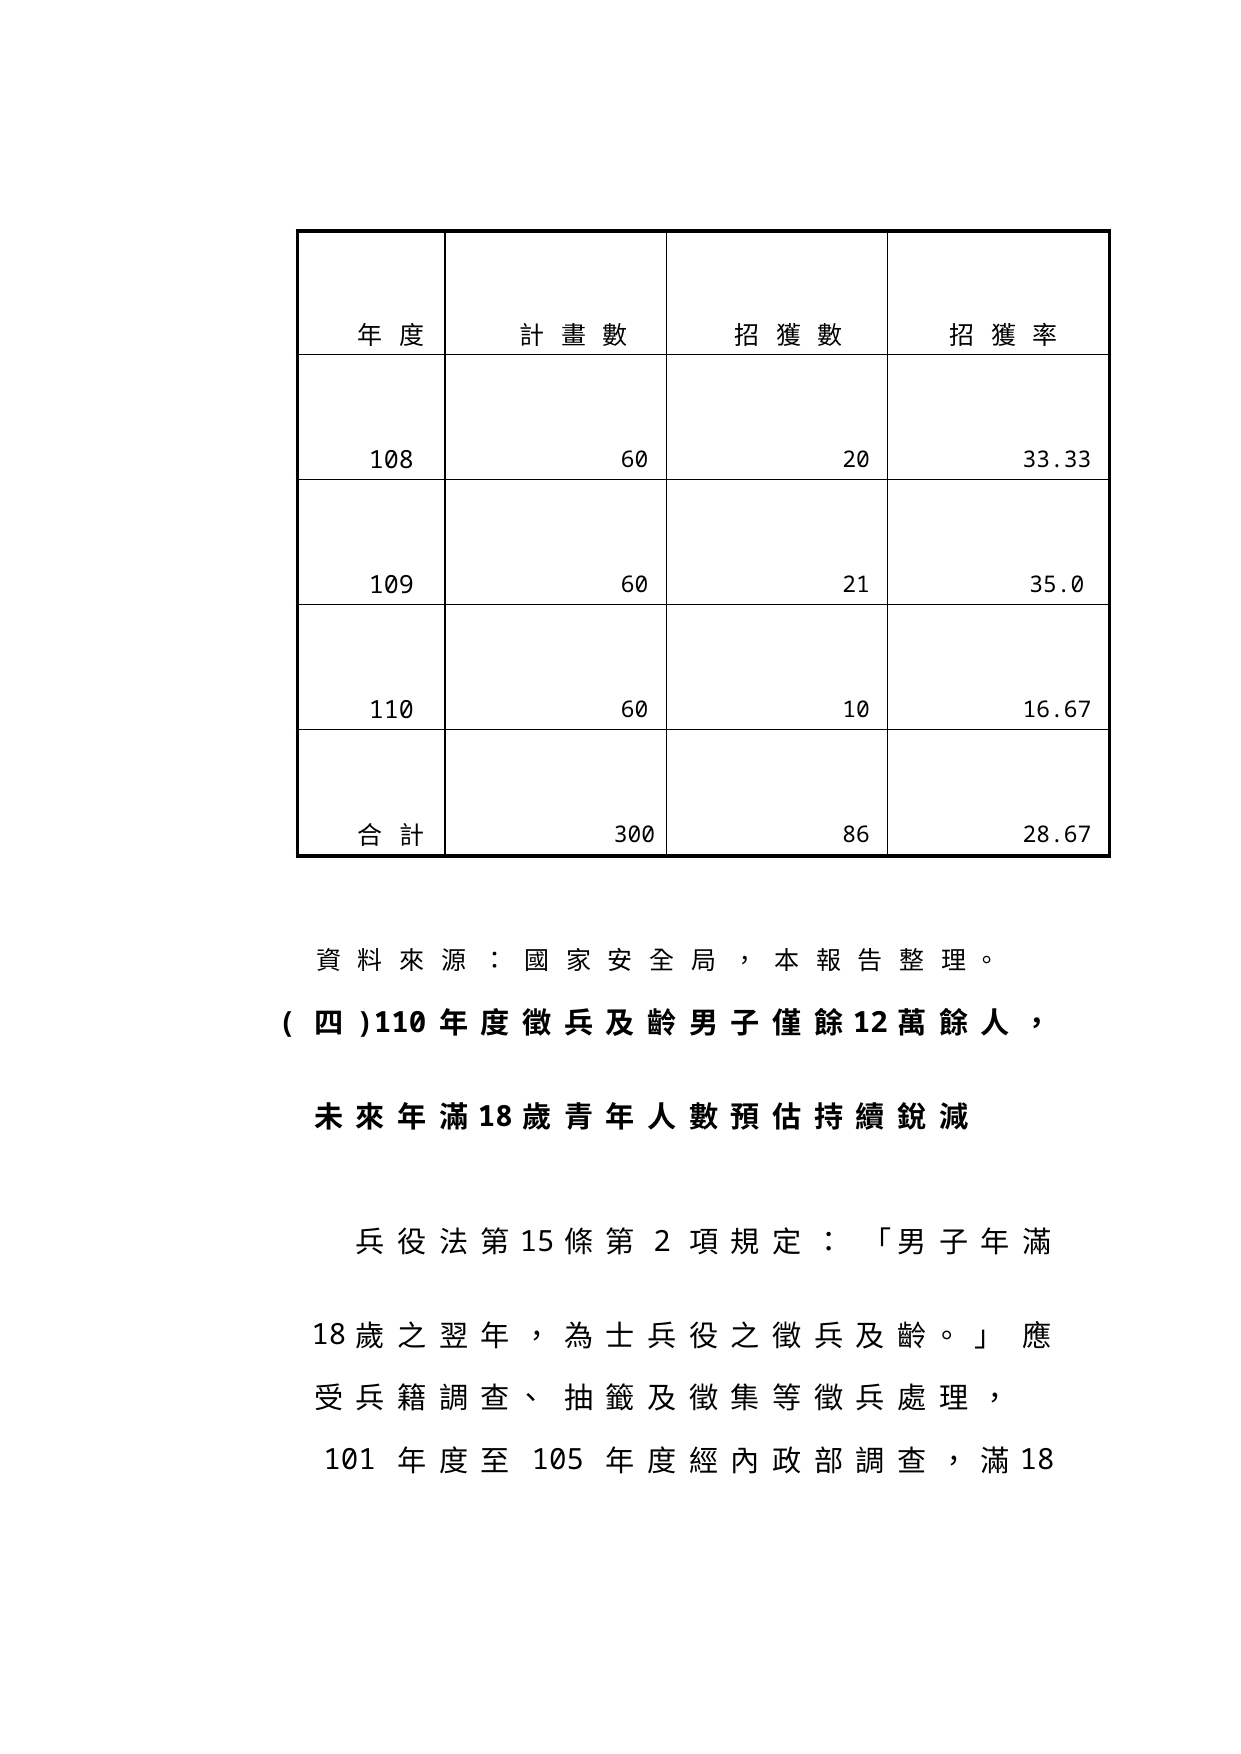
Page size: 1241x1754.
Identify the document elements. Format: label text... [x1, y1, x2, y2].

table_cell 20 [667, 355, 887, 479]
table_header 招獲率 [888, 233, 1108, 354]
table_cell 110 [299, 605, 444, 729]
text 兵役法第15條第2項規定：「男子年滿18歲之翌年，為士兵役之徵兵及齡。」應受兵籍調查、抽籤及徵集等徵兵處理，101年度至105年度經內政部調查，滿18 [271, 1167, 1058, 1479]
table_cell 108 [299, 355, 444, 479]
table_header 計畫數 [446, 233, 666, 354]
table_cell 300 [446, 730, 666, 854]
table_header 招獲數 [667, 233, 887, 354]
text (四)110年度徵兵及齡男子僅餘12萬餘人，未來年滿18歲青年人數預估持續銳減 [242, 979, 1058, 1167]
table_cell 109 [299, 480, 444, 604]
table_cell 35.0 [888, 480, 1108, 604]
text 資料來源：國家安全局，本報告整理。 [271, 917, 1058, 979]
table_cell 60 [446, 605, 666, 729]
table_cell 60 [446, 355, 666, 479]
table_header 年度 [299, 233, 444, 354]
table_cell 28.67 [888, 730, 1108, 854]
table_cell 86 [667, 730, 887, 854]
table_cell 21 [667, 480, 887, 604]
table_cell 10 [667, 605, 887, 729]
table_cell 合計 [299, 730, 444, 854]
table_cell 33.33 [888, 355, 1108, 479]
table_cell 16.67 [888, 605, 1108, 729]
table_cell 60 [446, 480, 666, 604]
